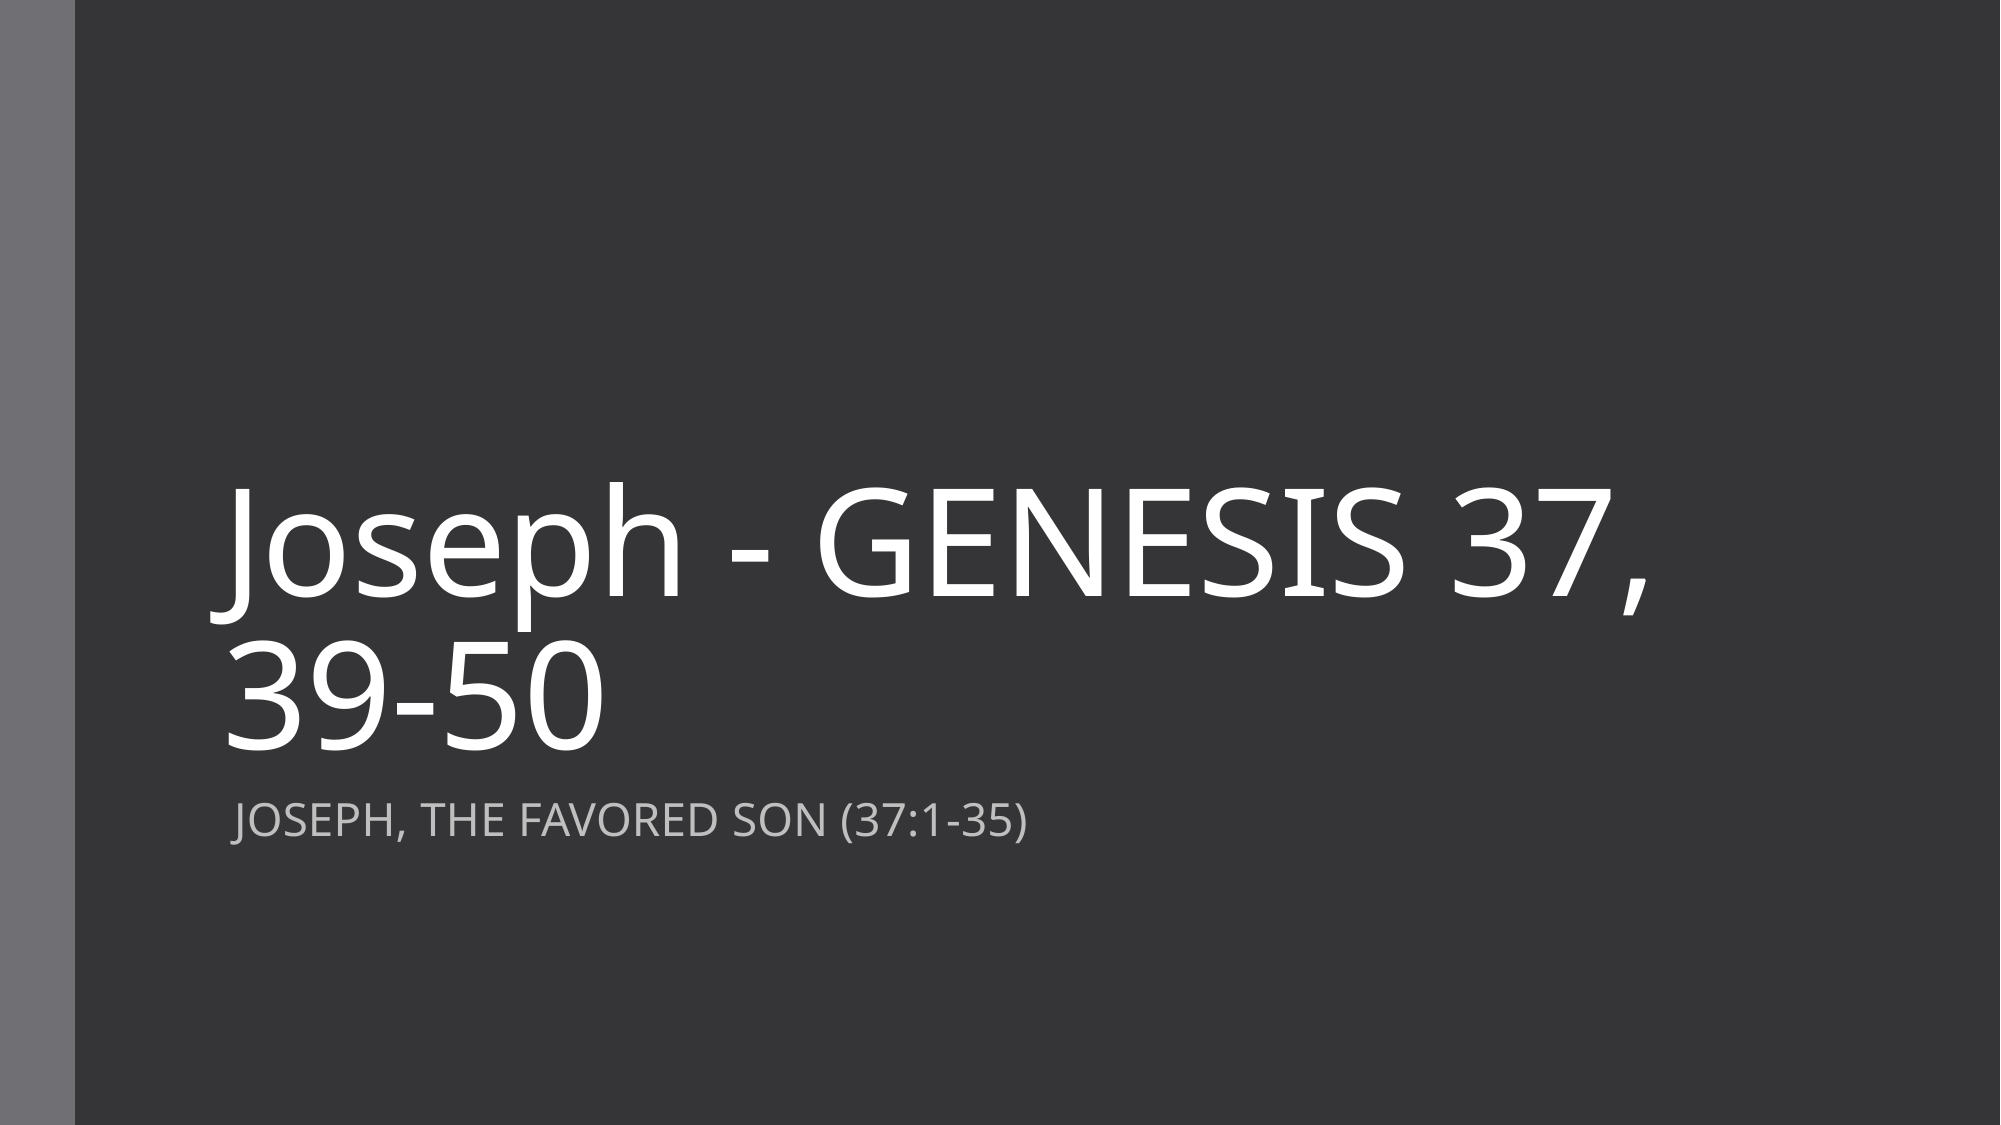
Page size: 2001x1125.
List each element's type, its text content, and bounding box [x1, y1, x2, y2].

title Joseph - GENESIS 37, 39-50 [206, 124, 1752, 787]
subtitle JOSEPH, THE FAVORED SON (37:1-35) [206, 787, 1752, 1066]
